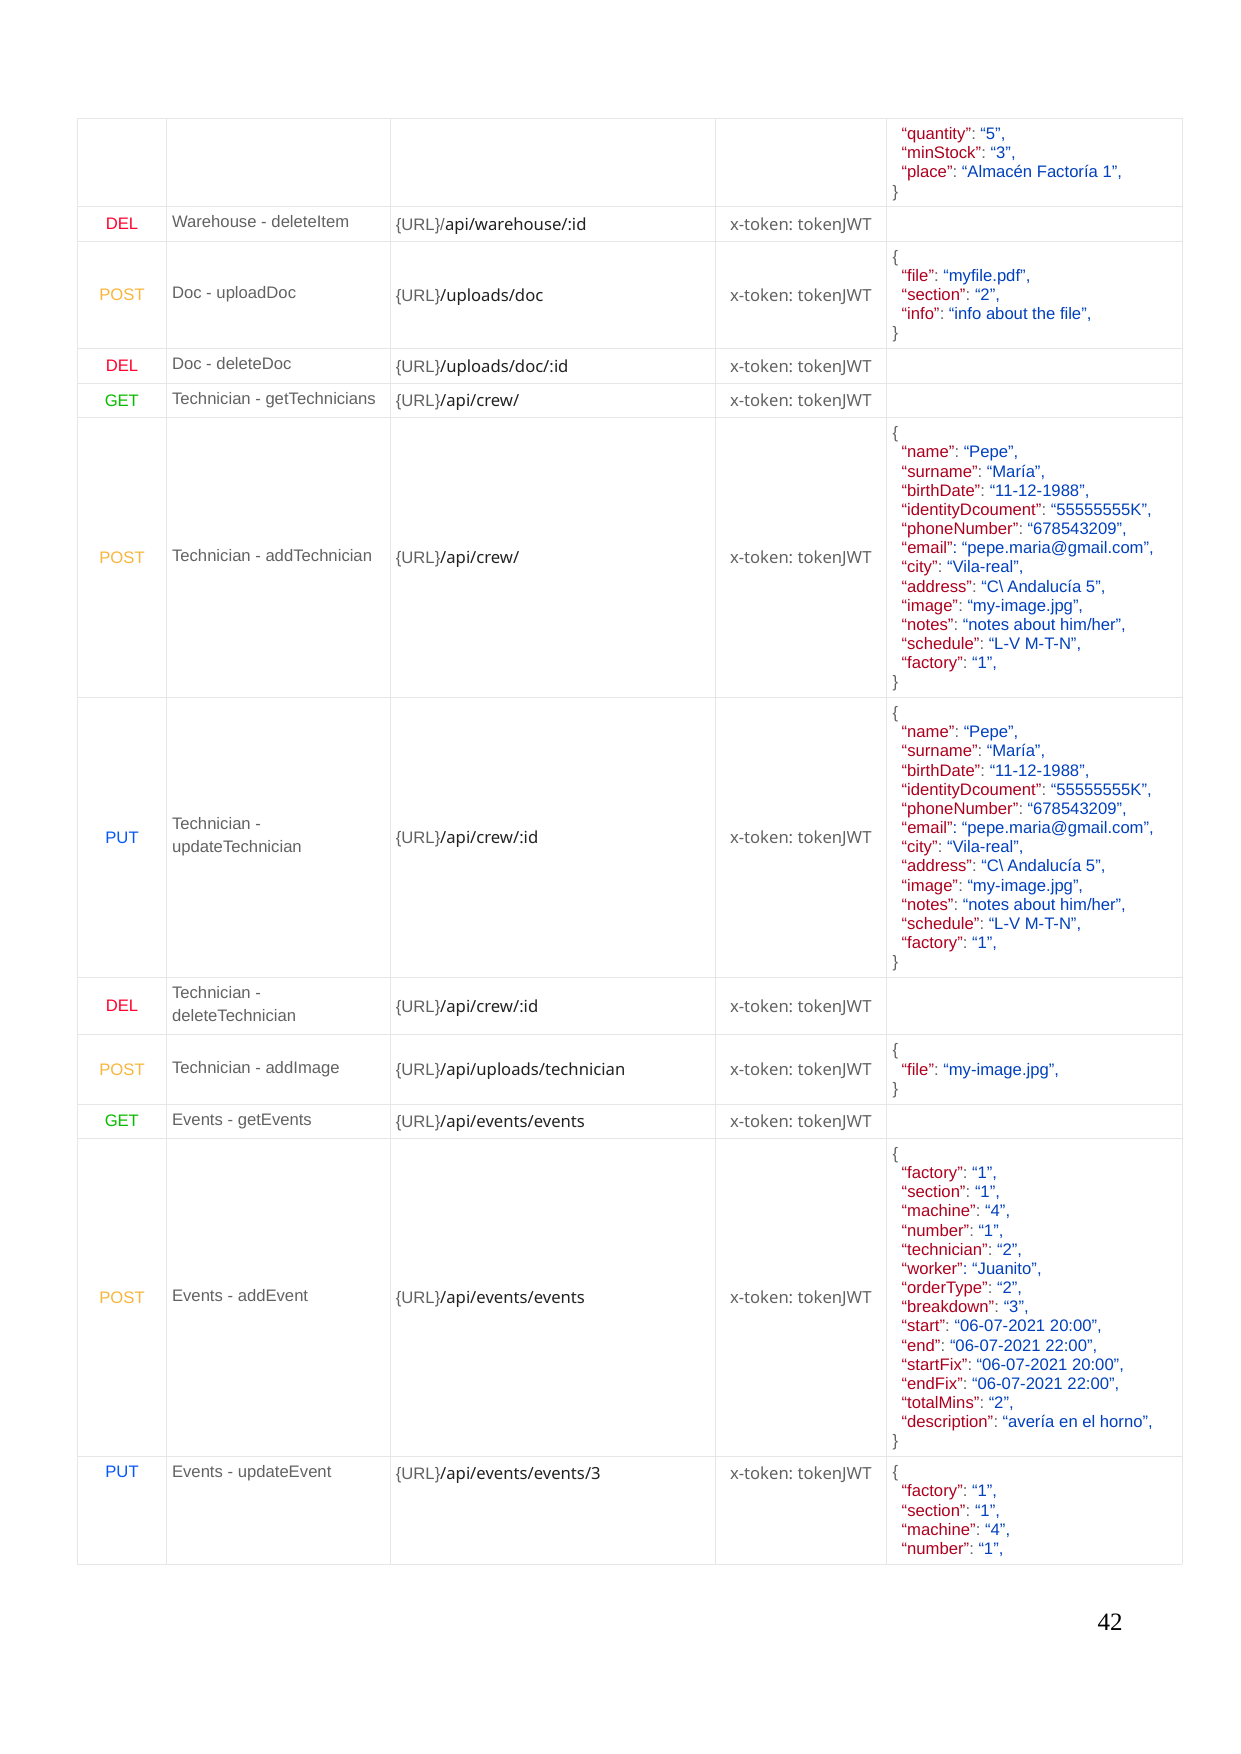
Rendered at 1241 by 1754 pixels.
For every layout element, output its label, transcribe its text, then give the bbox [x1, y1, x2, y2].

table_cell PUT [78, 1457, 166, 1563]
table_cell x-token: tokenJWT [716, 418, 886, 697]
table_cell POST [78, 418, 166, 697]
table_cell { “name”: “Pepe”, “surname”: “María”, “birthDate”: “11-12-1988”, “identityDcoument”: “55555555K”, “phoneNumber”: “678543209”, “email”: “pepe.maria@gmail.com”, “city”: “Vila-real”, “address”: “C\ Andalucía 5”, “image”: “my-image.jpg”, “notes”: “notes about him/her”, “schedule”: “L-V M-T-N”, “factory”: “1”, } [887, 698, 1182, 977]
table_cell x-token: tokenJWT [716, 1035, 886, 1103]
table_cell {URL}/api/uploads/technician [391, 1035, 715, 1103]
table_cell Technician - addTechnician [167, 418, 390, 697]
table_cell [716, 119, 886, 206]
table_cell Warehouse - deleteItem [167, 207, 390, 241]
table_cell x-token: tokenJWT [716, 349, 886, 383]
table_cell {URL}/api/events/events [391, 1139, 715, 1456]
table_cell {URL}/api/crew/:id [391, 978, 715, 1034]
table_cell GET [78, 1105, 166, 1138]
table_cell {URL}/uploads/doc [391, 242, 715, 348]
table_cell DEL [78, 978, 166, 1034]
table_cell x-token: tokenJWT [716, 207, 886, 241]
table_cell {URL}/api/crew/:id [391, 698, 715, 977]
table_cell x-token: tokenJWT [716, 698, 886, 977]
table_cell GET [78, 384, 166, 417]
table_cell x-token: tokenJWT [716, 384, 886, 417]
table_cell DEL [78, 349, 166, 383]
table_cell “quantity”: “5”, “minStock”: “3”, “place”: “Almacén Factoría 1”, } [887, 119, 1182, 206]
table_cell { “factory”: “1”, “section”: “1”, “machine”: “4”, “number”: “1”, “technician”: “2”, “worker”: “Juanito”, “orderType”: “2”, “breakdown”: “3”, “start”: “06-07-2021 20:00”, “end”: “06-07-2021 22:00”, “startFix”: “06-07-2021 20:00”, “endFix”: “06-07-2021 22:00”, “totalMins”: “2”, “description”: “avería en el horno”, } [887, 1139, 1182, 1456]
table_cell Doc - uploadDoc [167, 242, 390, 348]
table_cell {URL}/api/events/events [391, 1105, 715, 1138]
table_cell Technician - addImage [167, 1035, 390, 1103]
table_cell [887, 207, 1182, 241]
table_cell [887, 349, 1182, 383]
table_cell PUT [78, 698, 166, 977]
table_cell {URL}/api/warehouse/:id [391, 207, 715, 241]
table_cell {URL}/api/crew/ [391, 418, 715, 697]
table_cell Events - getEvents [167, 1105, 390, 1138]
table_cell [391, 119, 715, 206]
table_cell DEL [78, 207, 166, 241]
table_cell [887, 384, 1182, 417]
table_cell Doc - deleteDoc [167, 349, 390, 383]
table_cell [78, 119, 166, 206]
table_cell x-token: tokenJWT [716, 1105, 886, 1138]
table_cell { “name”: “Pepe”, “surname”: “María”, “birthDate”: “11-12-1988”, “identityDcoument”: “55555555K”, “phoneNumber”: “678543209”, “email”: “pepe.maria@gmail.com”, “city”: “Vila-real”, “address”: “C\ Andalucía 5”, “image”: “my-image.jpg”, “notes”: “notes about him/her”, “schedule”: “L-V M-T-N”, “factory”: “1”, } [887, 418, 1182, 697]
table_cell Technician - getTechnicians [167, 384, 390, 417]
table_cell {URL}/uploads/doc/:id [391, 349, 715, 383]
table_cell { “file”: “myfile.pdf”, “section”: “2”, “info”: “info about the file”, } [887, 242, 1182, 348]
table_cell Technician - deleteTechnician [167, 978, 390, 1034]
table_cell x-token: tokenJWT [716, 242, 886, 348]
table_cell {URL}/api/crew/ [391, 384, 715, 417]
table_cell { “file”: “my-image.jpg”, } [887, 1035, 1182, 1103]
table_cell x-token: tokenJWT [716, 978, 886, 1034]
table_cell Events - updateEvent [167, 1457, 390, 1563]
table_cell Technician - updateTechnician [167, 698, 390, 977]
table_cell x-token: tokenJWT [716, 1457, 886, 1563]
table_cell x-token: tokenJWT [716, 1139, 886, 1456]
table_cell POST [78, 1035, 166, 1103]
table_cell POST [78, 1139, 166, 1456]
table_cell Events - addEvent [167, 1139, 390, 1456]
table_cell [887, 1105, 1182, 1138]
table_cell [887, 978, 1182, 1034]
table_cell {URL}/api/events/events/3 [391, 1457, 715, 1563]
table_cell POST [78, 242, 166, 348]
table_cell { “factory”: “1”, “section”: “1”, “machine”: “4”, “number”: “1”, [887, 1457, 1182, 1563]
table_cell [167, 119, 390, 206]
